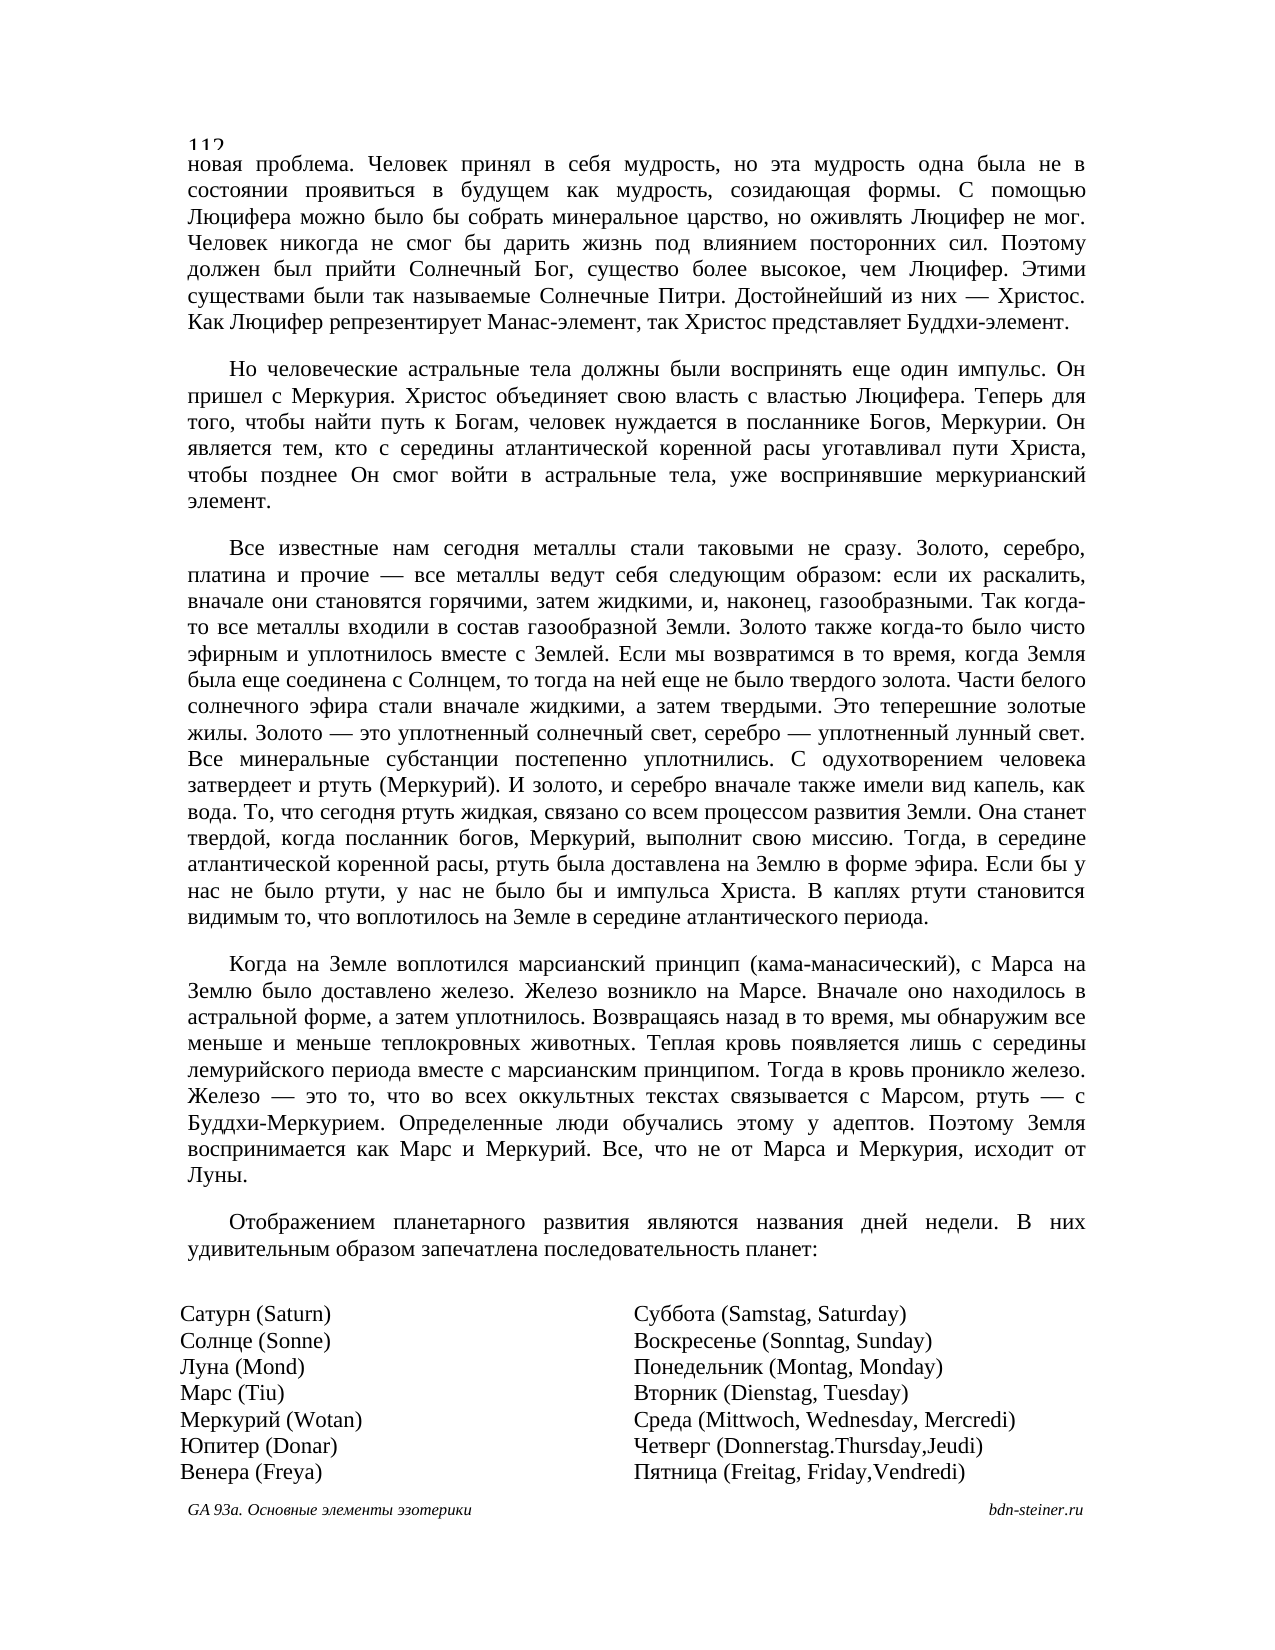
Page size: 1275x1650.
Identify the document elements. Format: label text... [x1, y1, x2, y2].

table_cell Вторник (Dienstag, Tuesday) [634, 1379, 1087, 1406]
table_cell Воскресенье (Sonntag, Sunday) [634, 1327, 1087, 1353]
table_cell Меркурий (Wotan) [180, 1406, 633, 1432]
table_cell Пятница (Freitag, Friday,Vendredi) [634, 1459, 1087, 1485]
table_cell Понедельник (Montag, Monday) [634, 1353, 1087, 1379]
text Но человеческие астральные тела должны были воспринять еще один импульс. Он пришел с Меркурия. Христос объединяет свою власть с властью Люцифера. Теперь для того, чтобы найти путь к Богам, человек нуждается в посланнике Богов, Меркурии. Он является тем, кто с середины атлантической коренной расы уготавливал пути Христа, чтобы позднее Он смог войти в астральные тела, уже воспринявшие меркурианский элемент. [187, 355, 1087, 513]
table_cell Марс (Tiu) [180, 1379, 633, 1406]
text Отображением планетарного развития являются названия дней недели. В них удивительным образом запечатлена последовательность планет: [187, 1208, 1087, 1261]
text Когда на Земле воплотился марсианский принцип (кама-манасический), с Марса на Землю было доставлено железо. Железо возникло на Марсе. Вначале оно находилось в астральной форме, а затем уплотнилось. Возвращаясь назад в то время, мы обнаружим все меньше и меньше теплокровных животных. Теплая кровь появляется лишь с середины лемурийского периода вместе с марсианским принципом. Тогда в кровь проникло железо. Железо — это то, что во всех оккультных текстах связывается с Марсом, ртуть — с Буддхи-Меркурием. Определенные люди обучались этому у адептов. Поэтому Земля воспринимается как Марс и Меркурий. Все, что не от Марса и Меркурия, исходит от Луны. [187, 950, 1087, 1188]
table_cell Венера (Freya) [180, 1459, 633, 1485]
table_cell Юпитер (Donar) [180, 1432, 633, 1458]
text Все известные нам сегодня металлы стали таковыми не сразу. Золото, серебро, платина и прочие — все металлы ведут себя следующим образом: если их раскалить, вначале они становятся горячими, затем жидкими, и, наконец, газообразными. Так когда-то все металлы входили в состав газообразной Земли. Золото также когда-то было чисто эфирным и уплотнилось вместе с Землей. Если мы возвратимся в то время, когда Земля была еще соединена с Солнцем, то тогда на ней еще не было твердого золота. Части белого солнечного эфира стали вначале жидкими, а затем твердыми. Это теперешние золотые жилы. Золото — это уплотненный солнечный свет, серебро — уплотненный лунный свет. Все минеральные субстанции постепенно уплотнились. С одухотворением человека затвердеет и ртуть (Меркурий). И золото, и серебро вначале также имели вид капель, как вода. То, что сегодня ртуть жидкая, связано со всем процессом развития Земли. Она станет твердой, когда посланник богов, Меркурий, выполнит свою миссию. Тогда, в середине атлантической коренной расы, ртуть была доставлена на Землю в форме эфира. Если бы у нас не было ртути, у нас не было бы и импульса Христа. В каплях ртути становится видимым то, что воплотилось на Земле в середине атлантического периода. [187, 534, 1087, 929]
table_cell Среда (Mittwoch, Wednesday, Mercredi) [634, 1406, 1087, 1432]
table_cell Солнце (Sonne) [180, 1327, 633, 1353]
table_cell Луна (Mond) [180, 1353, 633, 1379]
text новая проблема. Человек принял в себя мудрость, но эта мудрость одна была не в состоянии проявиться в будущем как мудрость, созидающая формы. С помощью Люцифера можно было бы собрать минеральное царство, но оживлять Люцифер не мог. Человек никогда не смог бы дарить жизнь под влиянием посторонних сил. Поэтому должен был прийти Солнечный Бог, существо более высокое, чем Люцифер. Этими существами были так называемые Солнечные Питри. Достойнейший из них — Христос. Как Люцифер репрезентирует Манас-элемент, так Христос представляет Буддхи-элемент. [187, 150, 1087, 334]
table_header Суббота (Samstag, Saturday) [634, 1300, 1087, 1327]
table_header Сатурн (Saturn) [180, 1300, 633, 1327]
table_cell Четверг (Donnerstag.Thursday,Jeudi) [634, 1432, 1087, 1458]
